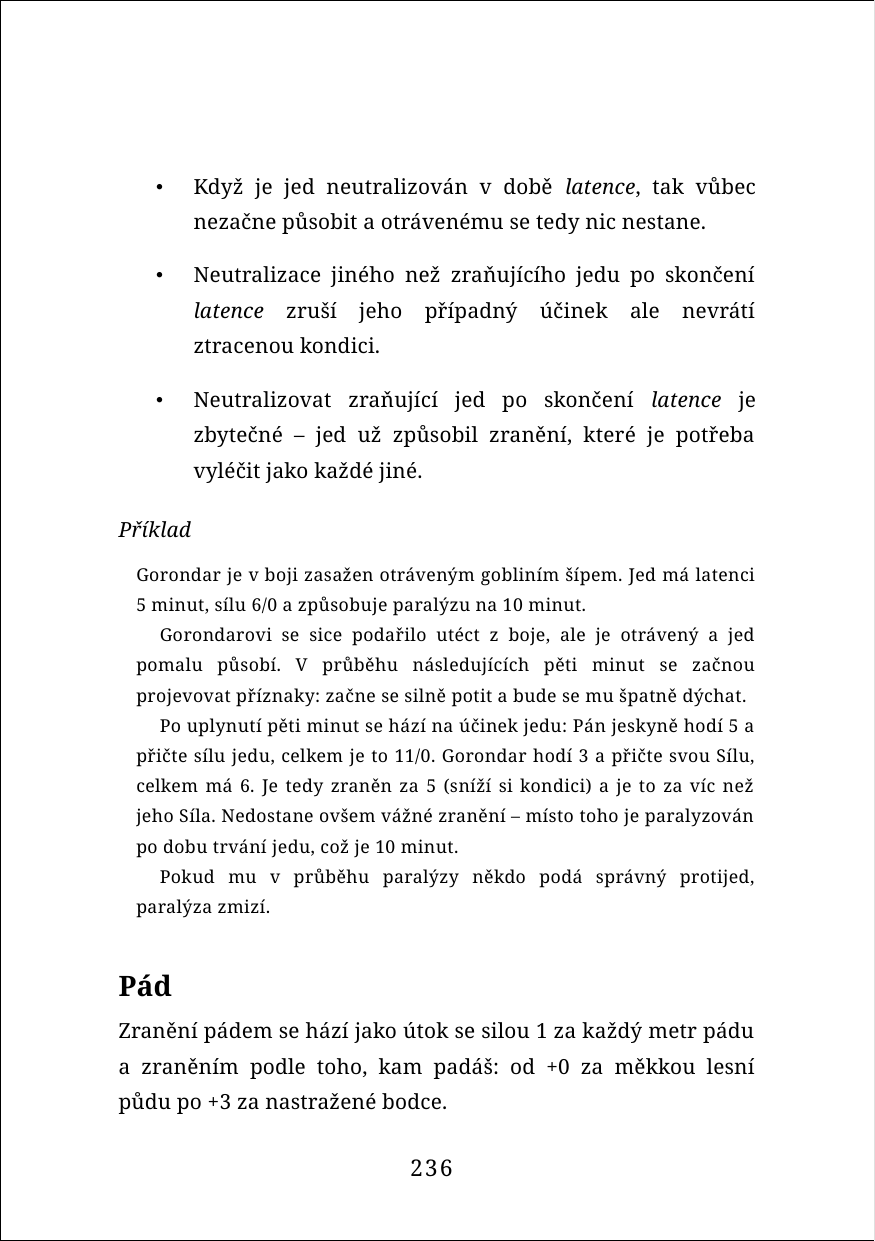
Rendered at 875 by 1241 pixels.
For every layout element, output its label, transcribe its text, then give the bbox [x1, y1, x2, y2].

text Zranění pádem se hází jako útok se silou 1 za každý metr pádu a zraněním podle toho, kam padáš: od +0 za měkkou lesní půdu po +3 za nastražené bodce. [118, 1016, 756, 1116]
list Když je jed neutralizován v době latence, tak vůbec nezačne působit a otrávenému se tedy nic nestane. [156, 172, 756, 236]
text Příklad [118, 515, 756, 543]
text Gorondar je v boji zasažen otráveným gobliním šípem. Jed má latenci 5 minut, sílu 6/0 a způsobuje paralýzu na 10 minut. Gorondarovi se sice podařilo utéct z boje, ale je otrávený a jed pomalu působí. V průběhu následujících pěti minut se začnou projevovat příznaky: začne se silně potit a bude se mu špatně dýchat. Po uplynutí pěti minut se hází na účinek jedu: Pán jeskyně hodí 5 a přičte sílu jedu, celkem je to 11/0. Gorondar hodí 3 a přičte svou Sílu, celkem má 6. Je tedy zraněn za 5 (sníží si kondici) a je to za víc než jeho Síla. Nedostane ovšem vážné zranění – místo toho je paralyzován po dobu trvání jedu, což je 10 minut. Pokud mu v průběhu paralýzy někdo podá správný protijed, paralýza zmizí. [136, 562, 756, 919]
subtitle Pád [118, 966, 756, 1004]
list Neutralizovat zraňující jed po skončení latence je zbytečné – jed už způsobil zranění, které je potřeba vyléčit jako každé jiné. [156, 385, 756, 484]
list Neutralizace jiného než zraňujícího jedu po skončení latence zruší jeho případný účinek ale nevrátí ztracenou kondici. [156, 261, 756, 360]
